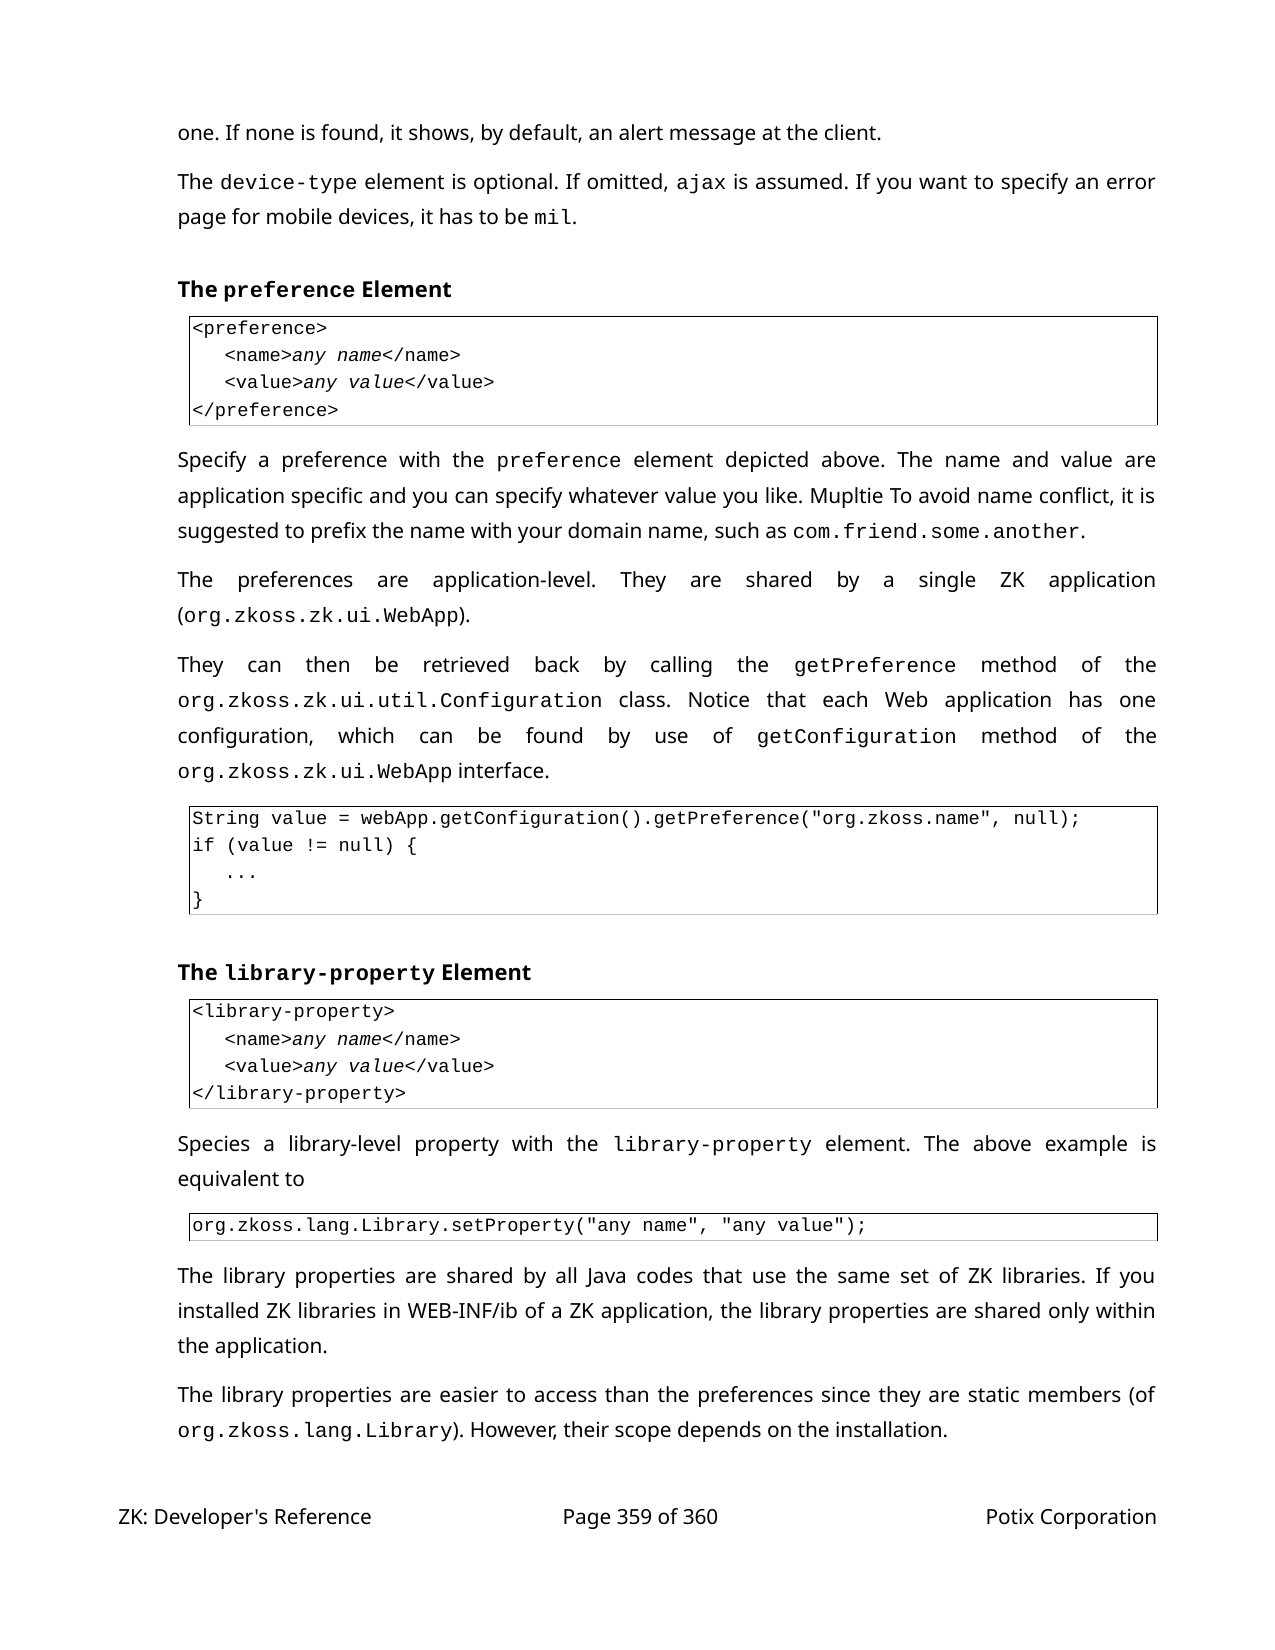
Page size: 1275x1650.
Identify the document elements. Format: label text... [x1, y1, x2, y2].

subtitle The library-property Element [177, 957, 1157, 987]
text Specify a preference with the preference element depicted above. The name and value are application specific and you can specify whatever value you like. Mupltie To avoid name conflict, it is suggested to prefix the name with your domain name, such as com.friend.some.another. [177, 446, 1157, 545]
text They can then be retrieved back by calling the getPreference method of the org.zkoss.zk.ui.util.Configuration class. Notice that each Web application has one configuration, which can be found by use of getConfiguration method of the org.zkoss.zk.ui.WebApp interface. [177, 650, 1157, 785]
text </library-property> [190, 1081, 1157, 1108]
text Species a library-level property with the library-property element. The above example is equivalent to [177, 1129, 1157, 1193]
subtitle The preference Element [177, 273, 1157, 304]
text ... [190, 860, 1157, 884]
text <preference> [190, 317, 1157, 340]
text The device-type element is optional. If omitted, ajax is assumed. If you want to specify an error page for mobile devices, it has to be mil. [177, 167, 1157, 231]
text <library-property> [190, 1000, 1157, 1024]
text org.zkoss.lang.Library.setProperty("any name", "any value"); [190, 1214, 1157, 1240]
text <name>any name</name> [190, 343, 1157, 367]
text <value>any value</value> [190, 1054, 1157, 1078]
text String value = webApp.getConfiguration().getPreference("org.zkoss.name", null); [190, 807, 1157, 830]
text <name>any name</name> [190, 1027, 1157, 1051]
text </preference> [190, 398, 1157, 425]
text if (value != null) { [190, 833, 1157, 857]
text one. If none is found, it shows, by default, an alert message at the client. [177, 118, 1157, 146]
text <value>any value</value> [190, 370, 1157, 395]
text The library properties are shared by all Java codes that use the same set of ZK libraries. If you installed ZK libraries in WEB-INF/ib of a ZK application, the library properties are shared only within the application. [177, 1261, 1157, 1360]
text The preferences are application-level. They are shared by a single ZK application (org.zkoss.zk.ui.WebApp). [177, 565, 1157, 629]
text The library properties are easier to access than the preferences since they are static members (of org.zkoss.lang.Library). However, their scope depends on the installation. [177, 1380, 1157, 1444]
text } [190, 887, 1157, 914]
